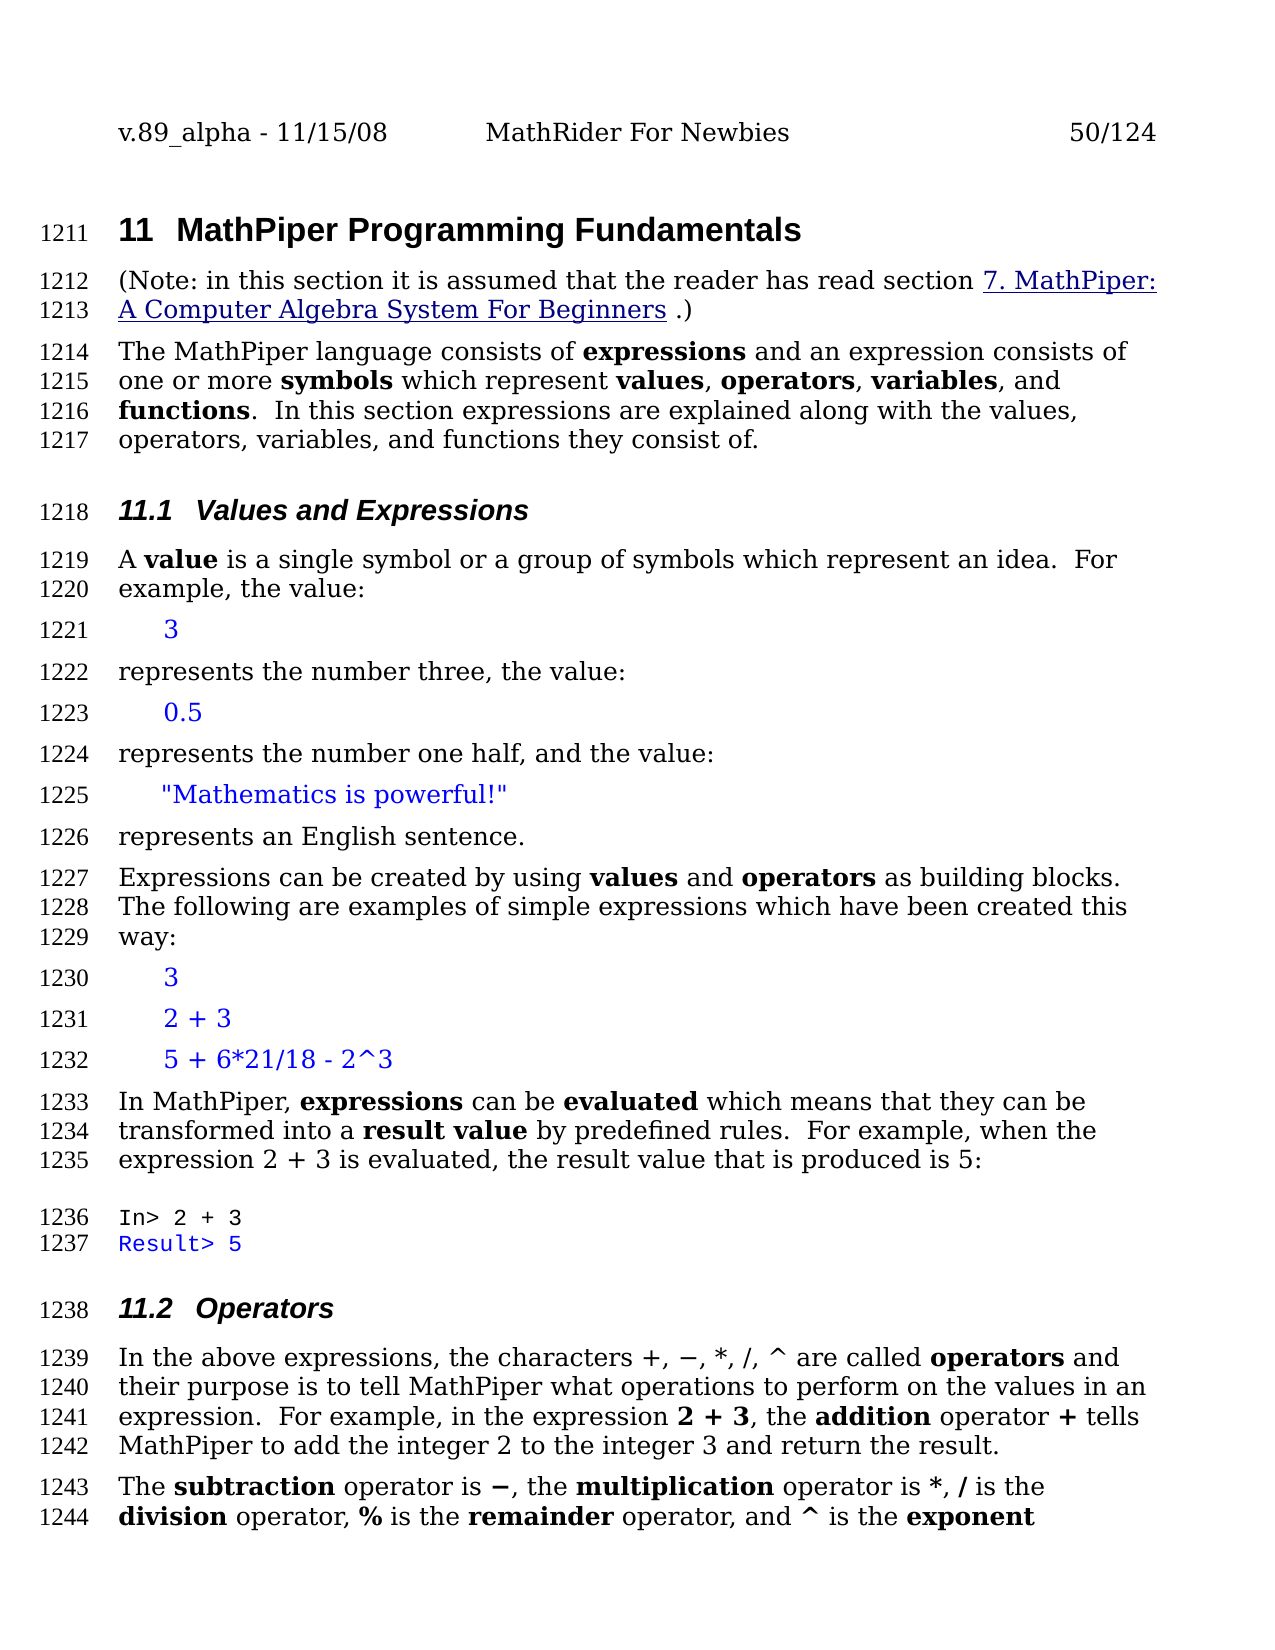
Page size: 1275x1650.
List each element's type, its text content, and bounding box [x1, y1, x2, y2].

text 3 [163, 615, 1157, 644]
text In> 2 + 3 [118, 1207, 1157, 1232]
text represents the number three, the value: [118, 657, 1157, 686]
text represents the number one half, and the value: [118, 739, 1157, 768]
text In the above expressions, the characters +, −, *, /, ^ are called operators and their purpose is to tell MathPiper what operations to perform on the values in an expression. For example, in the expression 2 + 3, the addition operator + tells MathPiper to add the integer 2 to the integer 3 and return the result. [118, 1343, 1157, 1460]
text The MathPiper language consists of expressions and an expression consists of one or more symbols which represent values, operators, variables, and functions. In this section expressions are explained along with the values, operators, variables, and functions they consist of. [118, 337, 1157, 454]
text Expressions can be created by using values and operators as building blocks. The following are examples of simple expressions which have been created this way: [118, 863, 1157, 951]
text A value is a single symbol or a group of symbols which represent an idea. For example, the value: [118, 545, 1157, 603]
text 5 + 6*21/18 - 2^3 [163, 1045, 1157, 1074]
text (Note: in this section it is assumed that the reader has read section 7. MathPiper: A Computer Algebra System For Beginners .) [118, 266, 1157, 325]
text 2 + 3 [163, 1004, 1157, 1033]
text The subtraction operator is −, the multiplication operator is *, / is the division operator, % is the remainder operator, and ^ is the exponent [118, 1472, 1157, 1531]
text Result> 5 [118, 1232, 1157, 1258]
text 0.5 [163, 698, 1157, 727]
subtitle Operators [118, 1291, 1157, 1325]
text represents an English sentence. [118, 822, 1157, 851]
subtitle MathPiper Programming Fundamentals [118, 210, 1157, 248]
text 3 [163, 963, 1157, 992]
text In MathPiper, expressions can be evaluated which means that they can be transformed into a result value by predefined rules. For example, when the expression 2 + 3 is evaluated, the result value that is produced is 5: [118, 1087, 1157, 1174]
text "Mathematics is powerful!" [161, 781, 1157, 810]
subtitle Values and Expressions [118, 493, 1157, 527]
